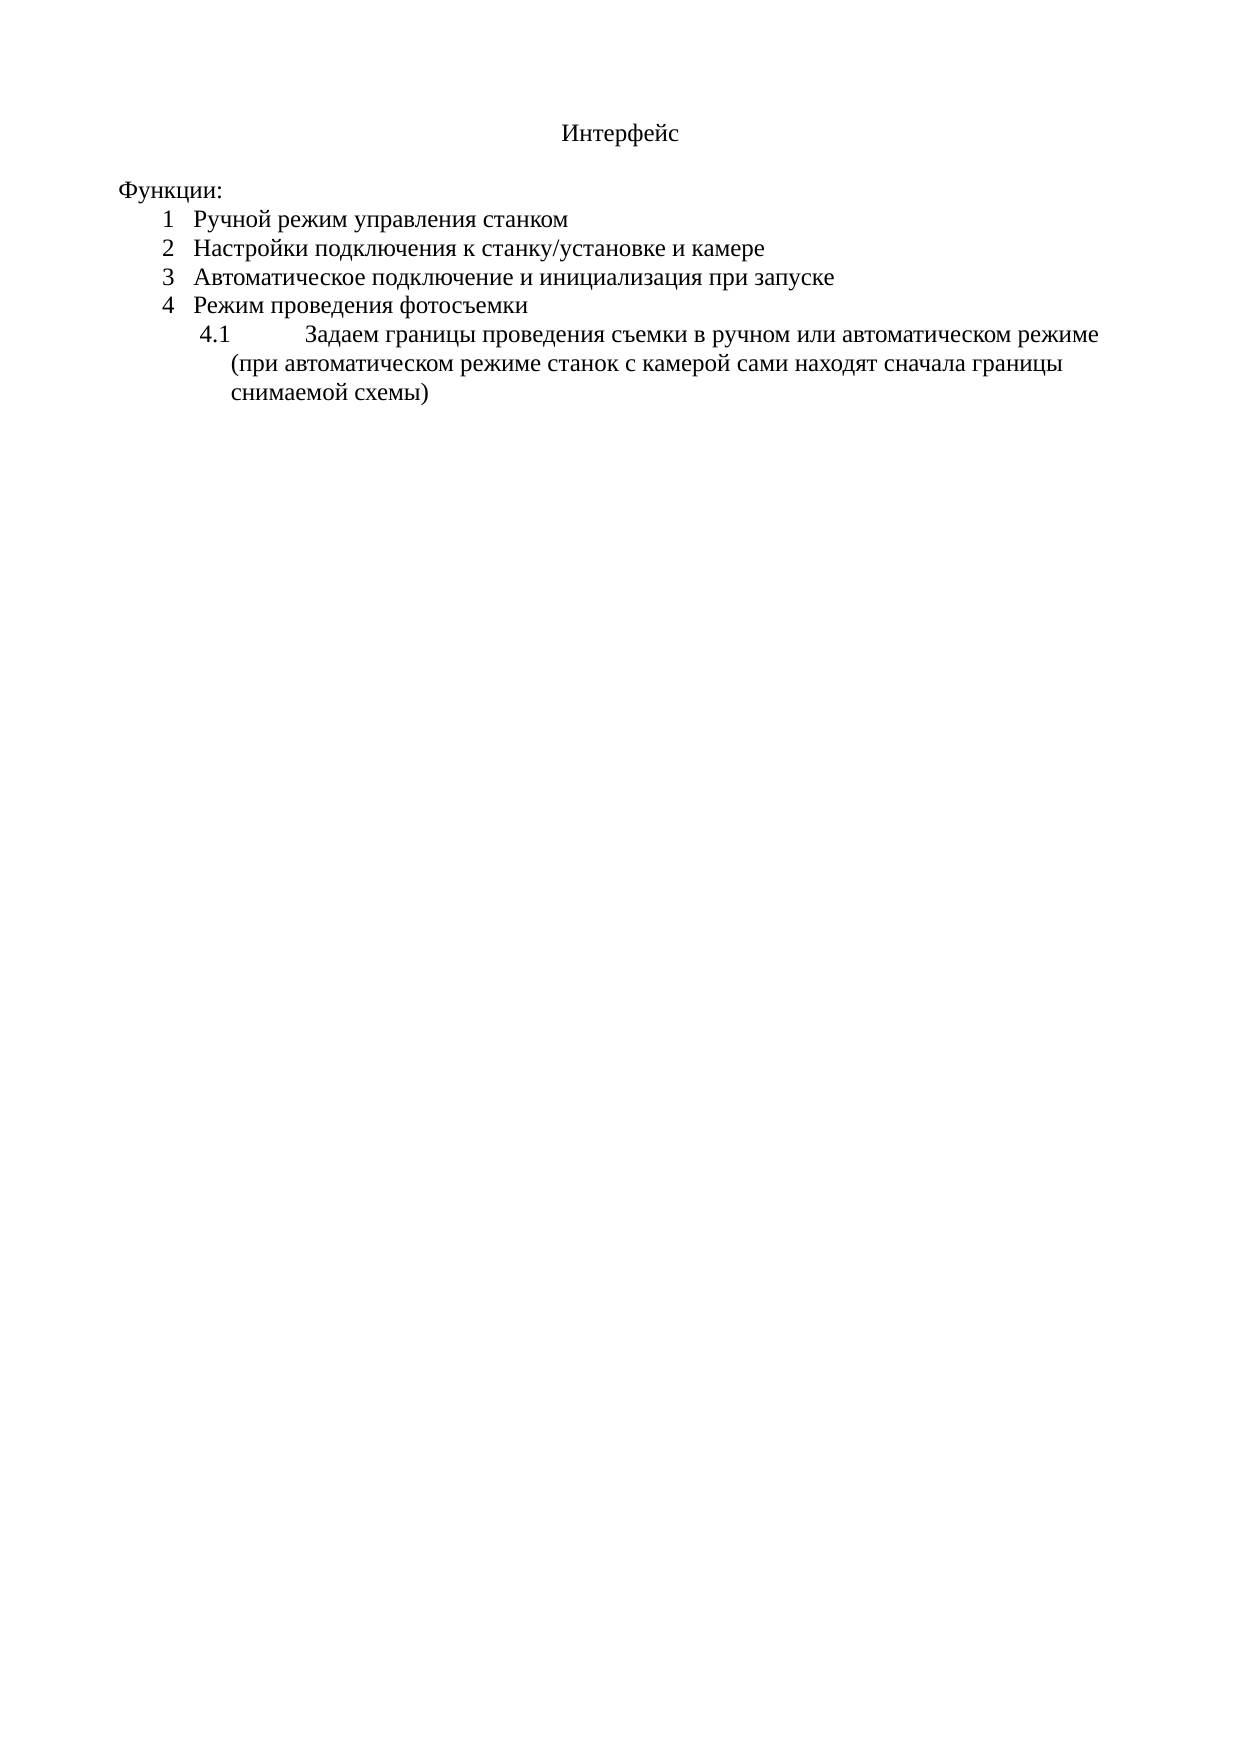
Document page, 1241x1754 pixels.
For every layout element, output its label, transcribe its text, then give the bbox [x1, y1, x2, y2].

list Задаем границы проведения съемки в ручном или автоматическом режиме (при автоматическом режиме станок с камерой сами находят сначала границы снимаемой схемы) [193, 319, 1122, 406]
text Функции: [118, 176, 1122, 204]
list Автоматическое подключение и инициализация при запуске [156, 262, 1122, 291]
list Режим проведения фотосъемки [156, 291, 1122, 319]
text Интерфейс [118, 118, 1122, 147]
list Настройки подключения к станку/установке и камере [156, 233, 1122, 262]
list Ручной режим управления станком [156, 204, 1122, 233]
